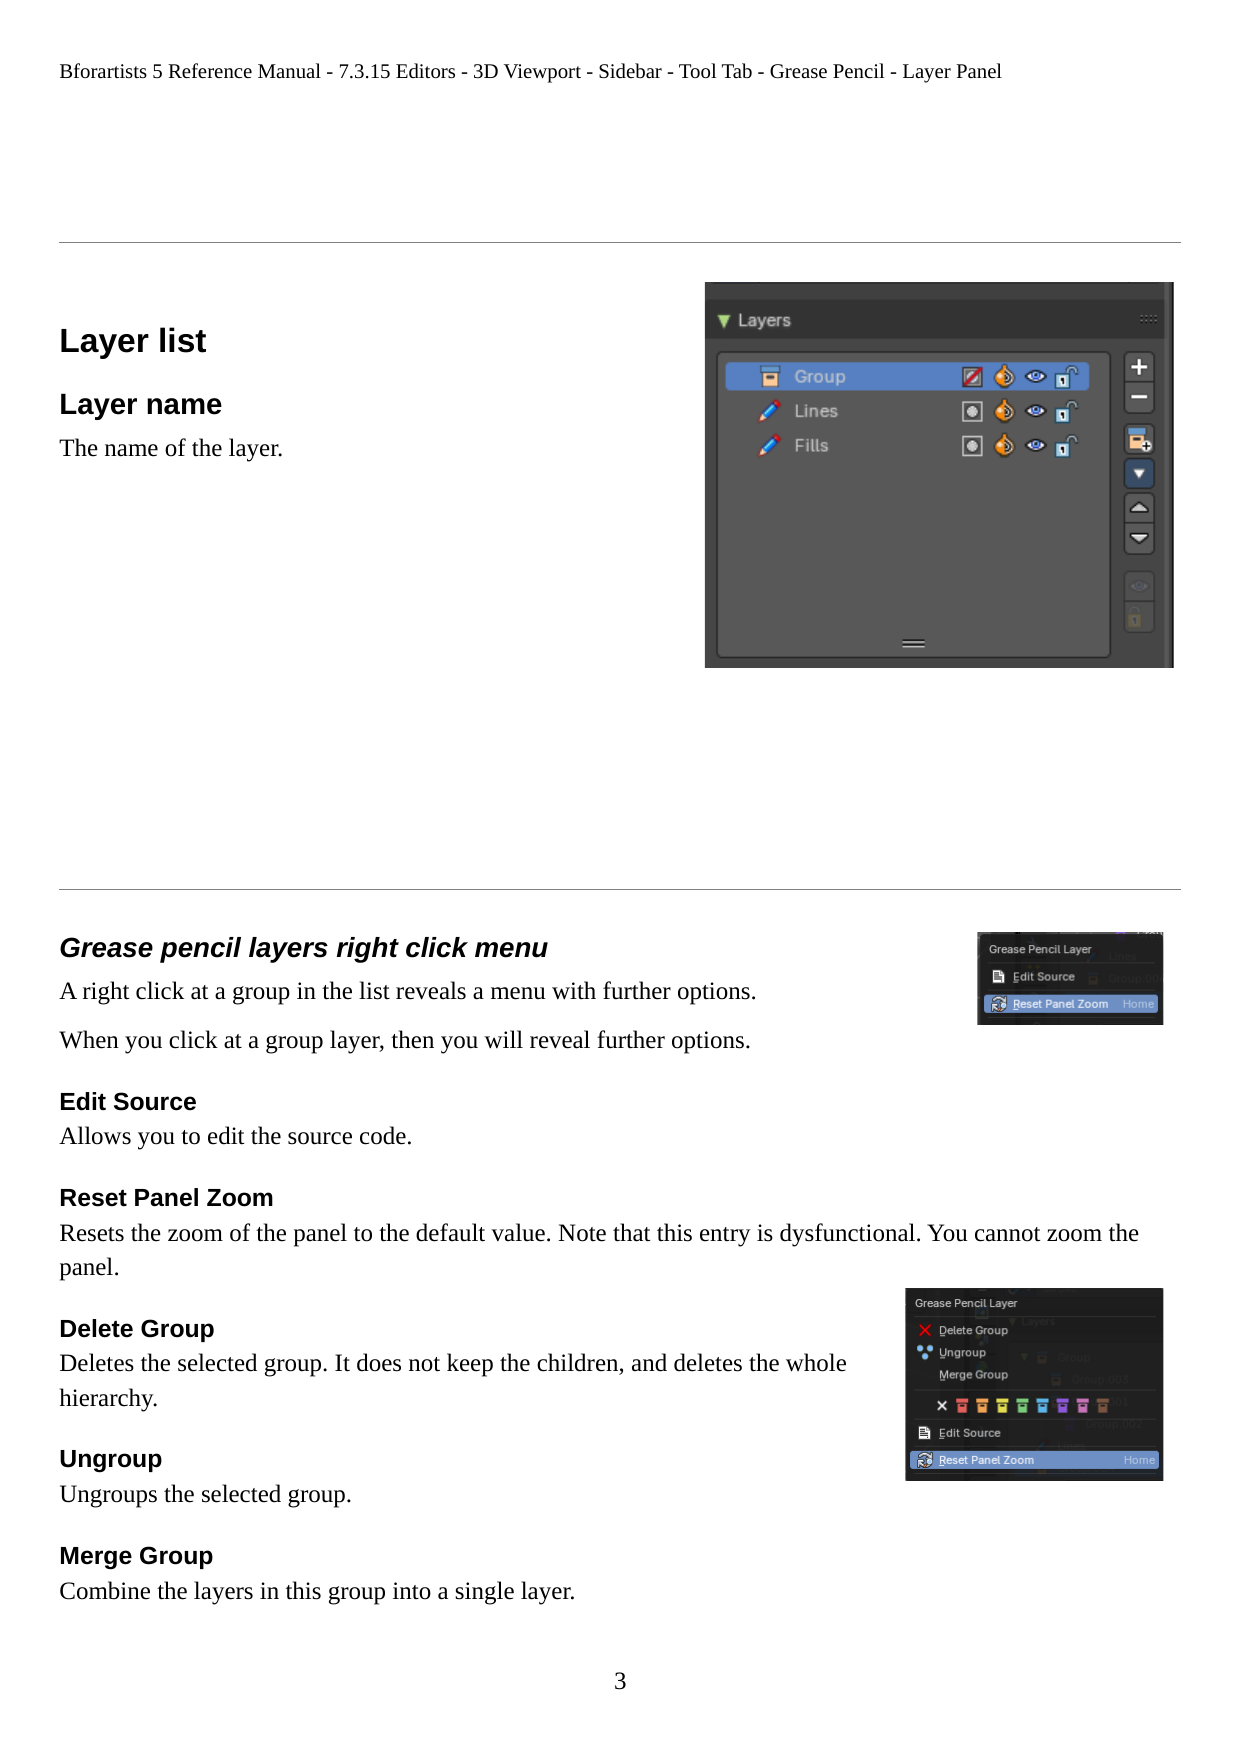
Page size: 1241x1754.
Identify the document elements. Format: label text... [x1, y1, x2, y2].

text Allows you to edit the source code. [59, 1121, 1181, 1150]
subtitle Layer list [59, 321, 704, 360]
subtitle Layer name [59, 387, 704, 421]
subtitle Reset Panel Zoom [59, 1183, 1181, 1211]
subtitle Ungroup [59, 1444, 905, 1473]
subtitle Grease pencil layers right click menu [59, 932, 977, 963]
text When you click at a group layer, then you will reveal further options. [59, 1025, 1181, 1054]
subtitle [1174, 321, 1181, 360]
picture [905, 1288, 1164, 1481]
text A right click at a group in the list reveals a menu with further options. [59, 976, 977, 1005]
text Deletes the selected group. It does not keep the children, and deletes the whole hierarchy. [59, 1348, 905, 1412]
subtitle Edit Source [59, 1087, 1181, 1115]
text Combine the layers in this group into a single layer. [59, 1576, 1181, 1604]
subtitle [1164, 1314, 1181, 1342]
subtitle [1174, 387, 1181, 421]
subtitle [1164, 1444, 1181, 1473]
text Ungroups the selected group. [59, 1479, 1181, 1508]
subtitle Delete Group [59, 1314, 905, 1342]
subtitle Merge Group [59, 1541, 1181, 1569]
picture [977, 932, 1164, 1025]
text Resets the zoom of the panel to the default value. Note that this entry is dysfunctional. You cannot zoom the panel. [59, 1218, 1181, 1281]
text The name of the layer. [59, 433, 704, 462]
picture [704, 282, 1174, 668]
